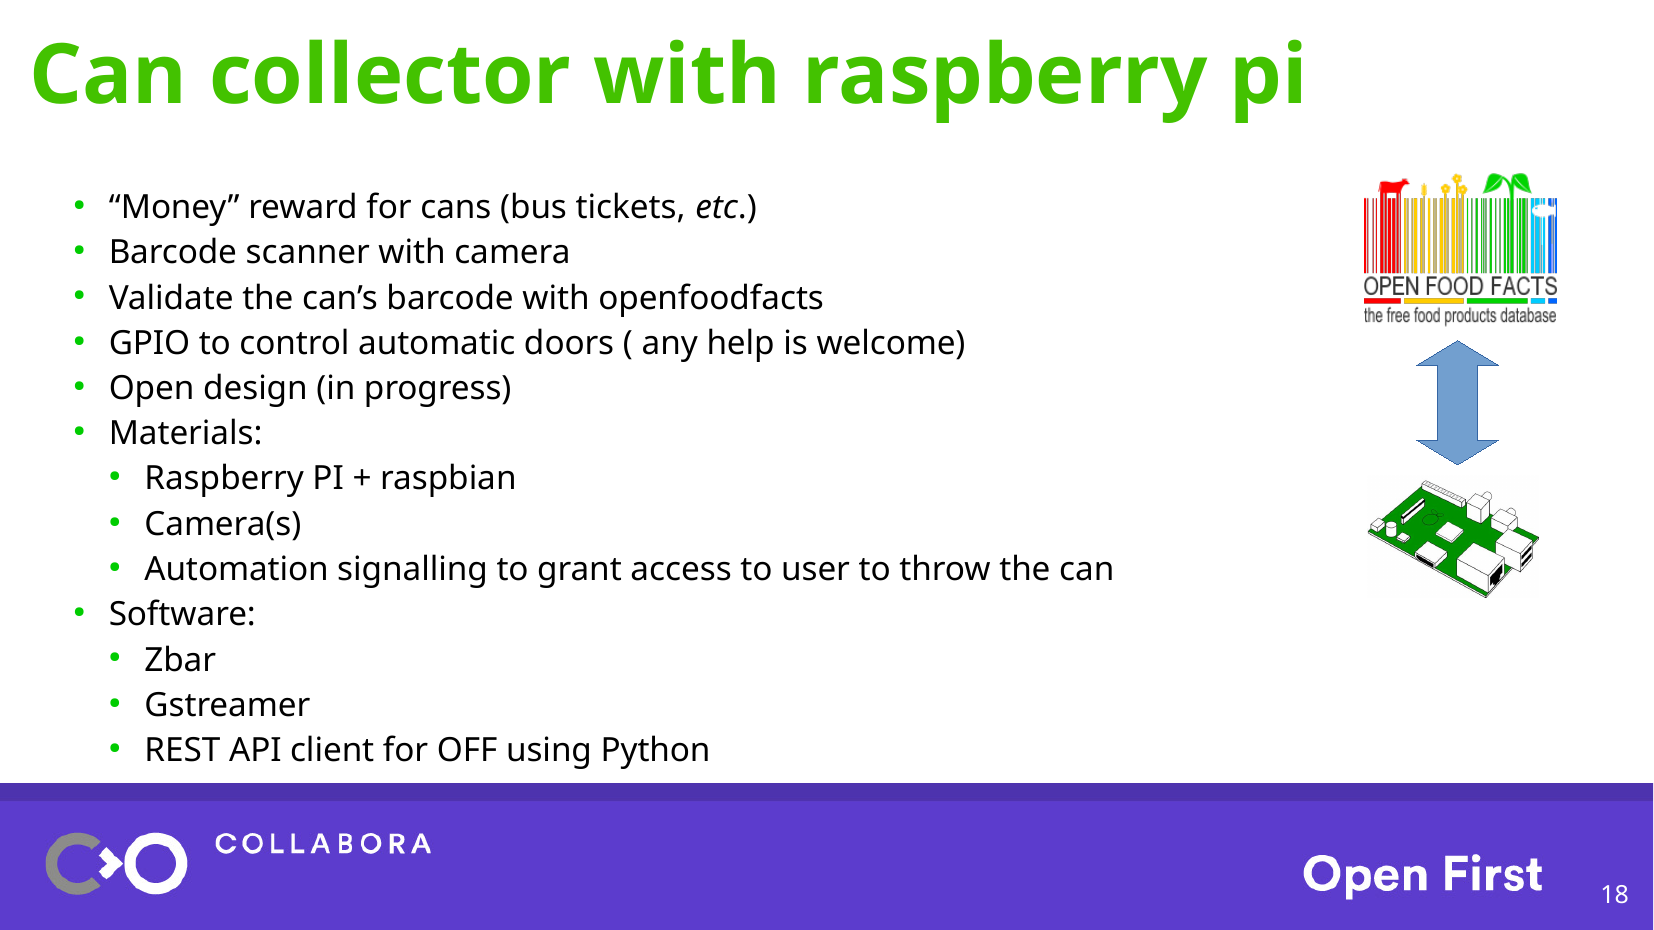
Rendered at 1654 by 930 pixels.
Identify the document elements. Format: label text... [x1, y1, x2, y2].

text_box [665, 300, 695, 371]
text_box [1416, 340, 1499, 465]
picture [0, 0, 1654, 930]
title Can collector with raspberry pi [29, 12, 1602, 131]
text_box “Money” reward for cans (bus tickets, etc.) Barcode scanner with camera Validate the can’s barcode with openfoodfacts GPIO to control automatic doors ( any help is welcome) Open design (in progress) Materials: Raspberry PI + raspbian Camera(s) Automation signalling to grant access to user to throw the can Software: Zbar Gstreamer REST API client for OFF using Python [58, 175, 1314, 730]
